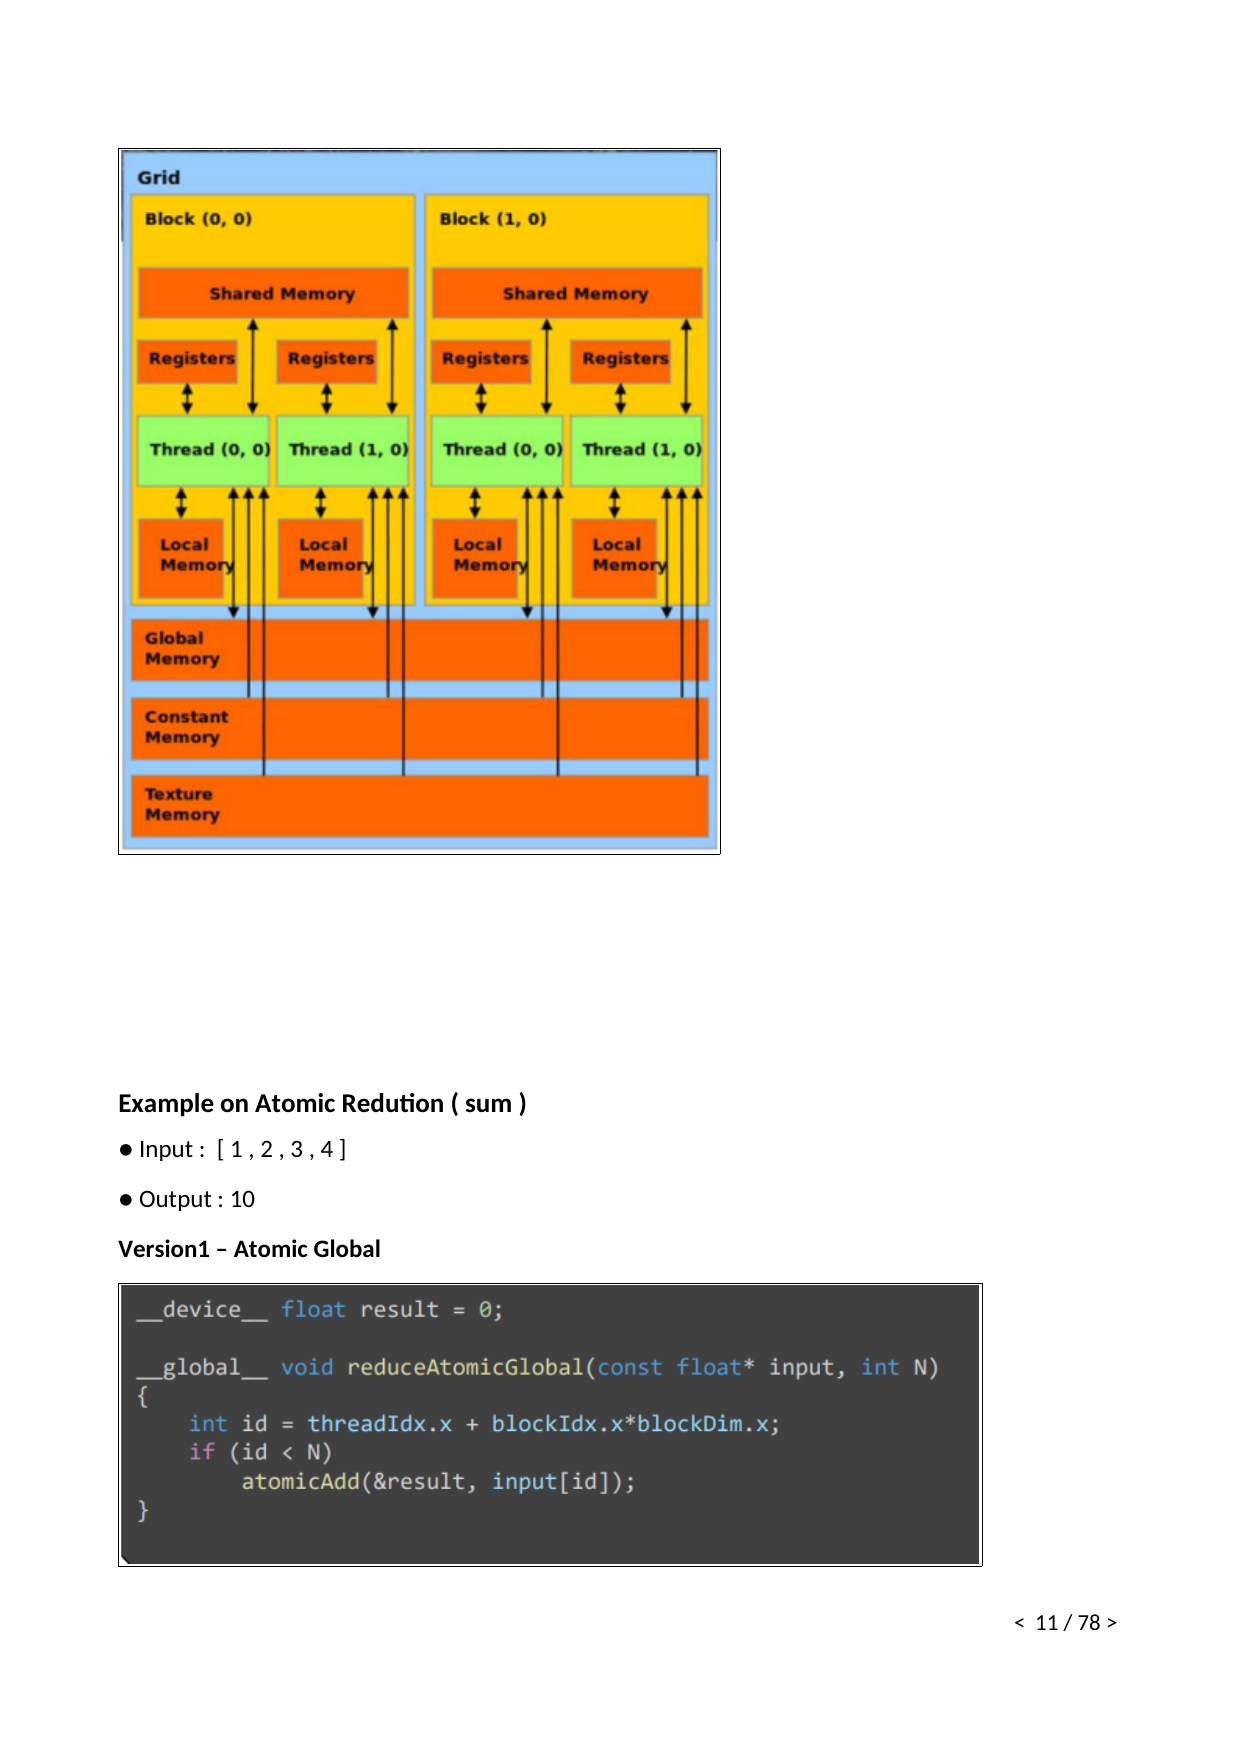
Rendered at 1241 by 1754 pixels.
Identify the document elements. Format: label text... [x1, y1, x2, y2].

text Version1 – Atomic Global [118, 1233, 1122, 1263]
picture [121, 150, 718, 851]
picture [121, 1285, 979, 1564]
text ● Input : [ 1 , 2 , 3 , 4 ] [118, 1134, 1122, 1164]
subtitle Example on Atomic Redution ( sum ) [118, 1086, 1122, 1119]
text ● Output : 10 [118, 1183, 1122, 1214]
